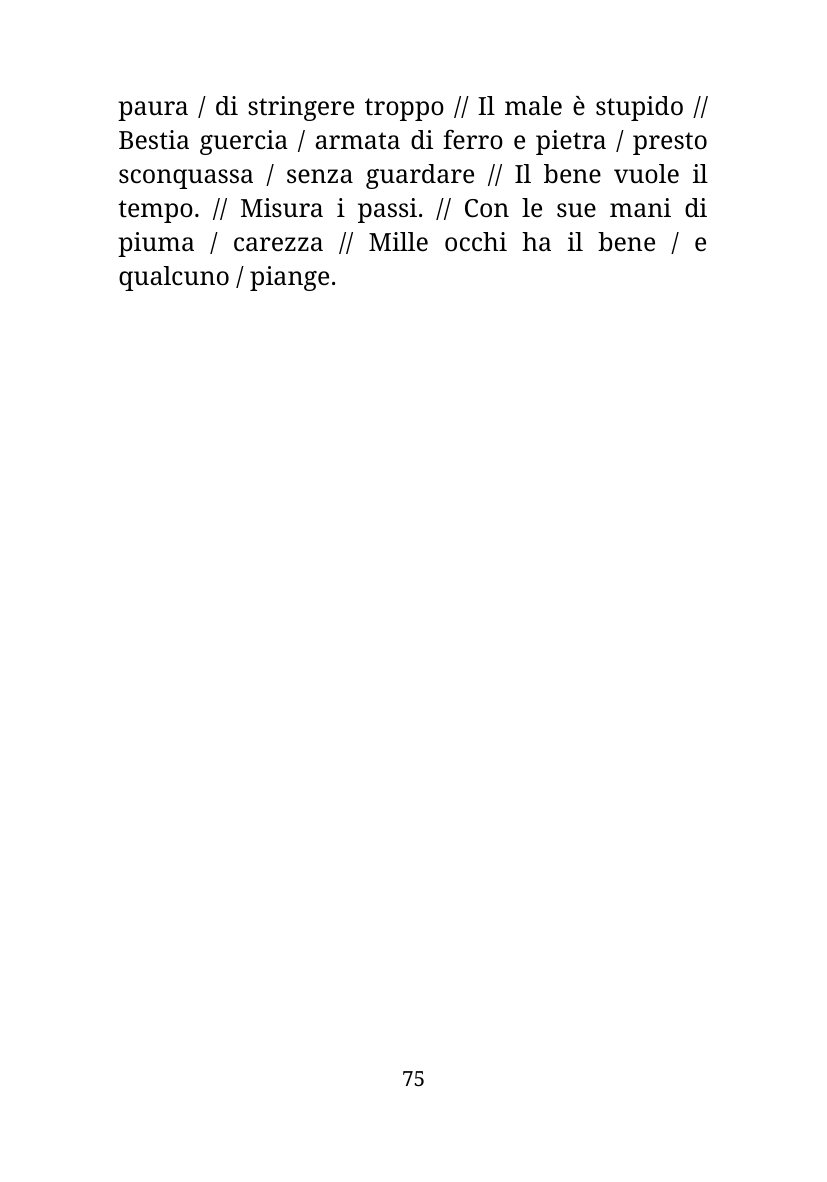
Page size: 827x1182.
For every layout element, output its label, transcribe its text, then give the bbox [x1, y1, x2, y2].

text paura / di stringere troppo // Il male è stupido // Bestia guercia / armata di ferro e pietra / presto sconquassa / senza guardare // Il bene vuole il tempo. // Misura i passi. // Con le sue mani di piuma / carezza // Mille occhi ha il bene / e qualcuno / piange. [118, 88, 709, 293]
